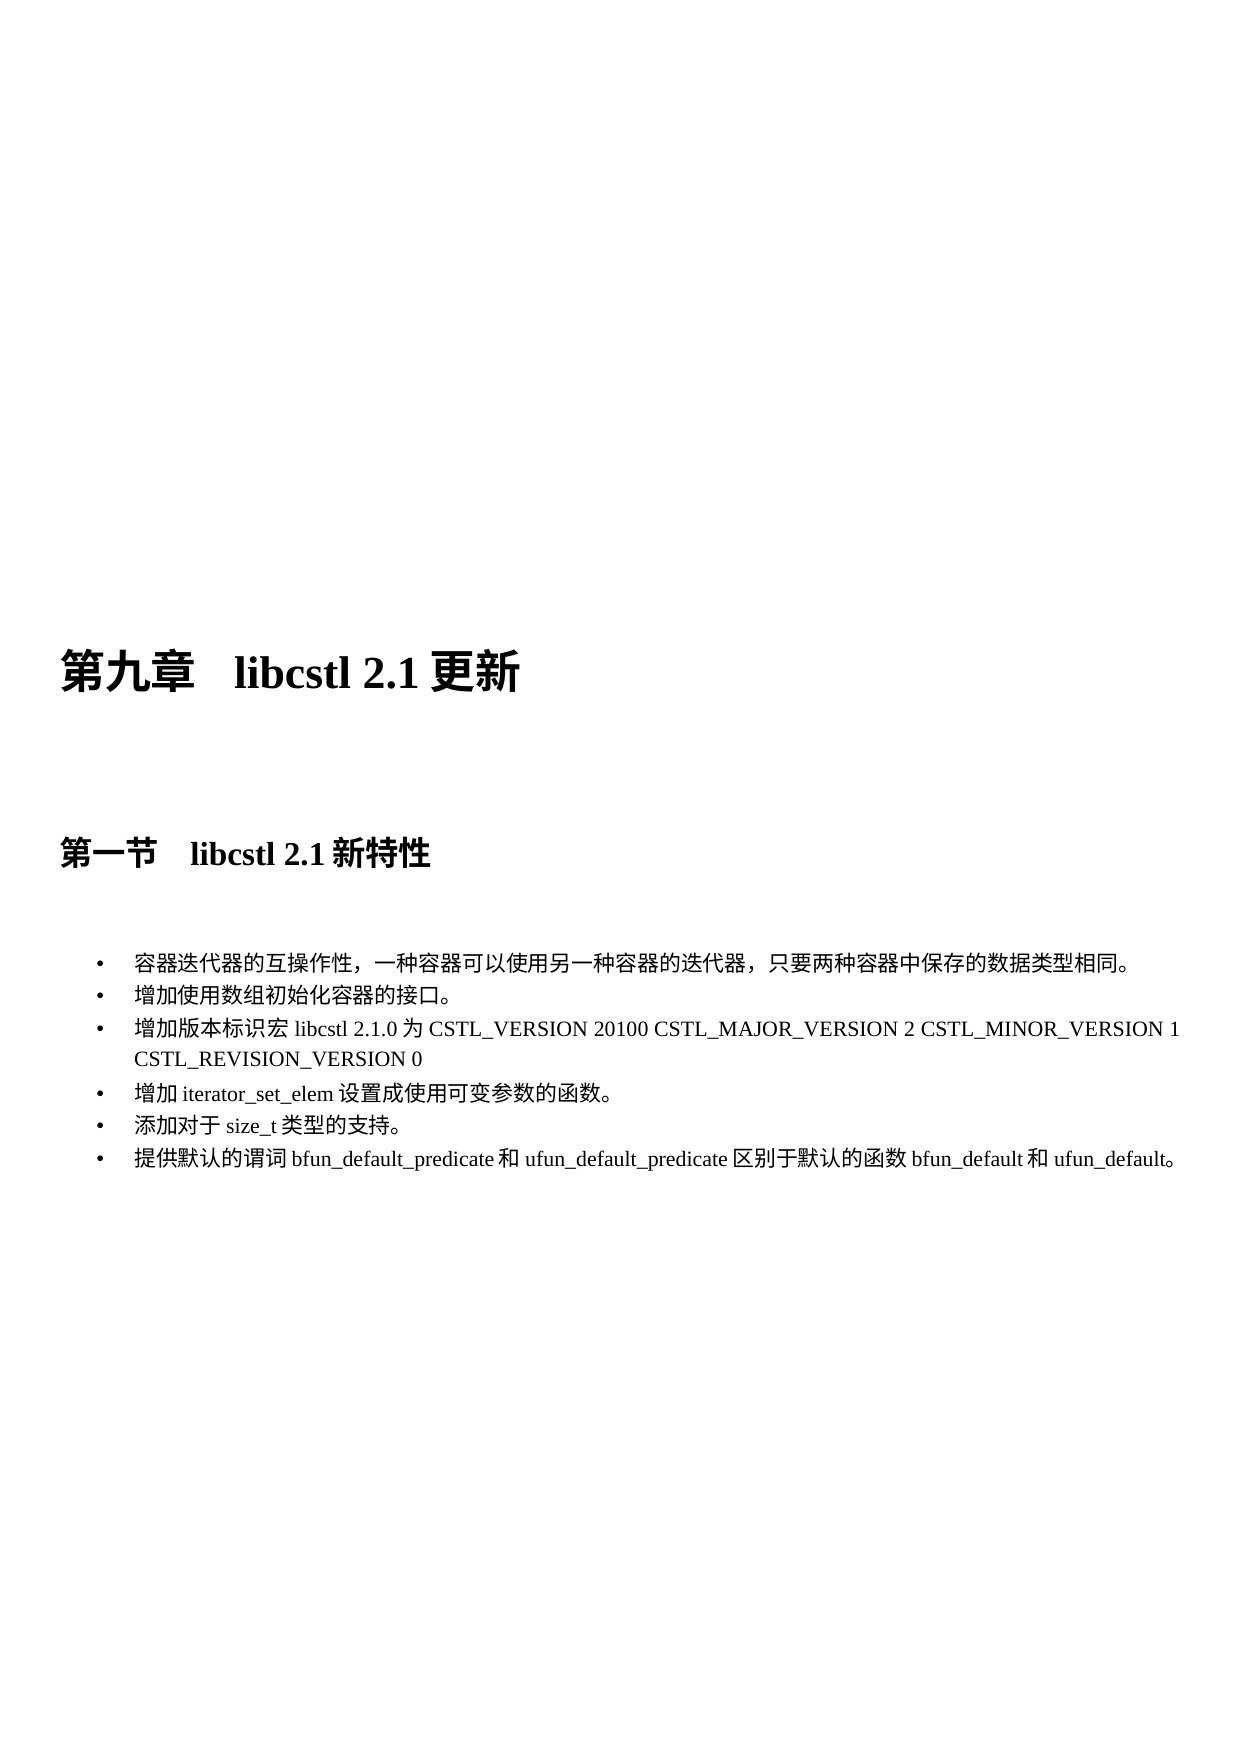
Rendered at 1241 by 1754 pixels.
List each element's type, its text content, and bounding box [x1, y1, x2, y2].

list 添加对于size_t类型的支持。 [96, 1108, 1181, 1140]
list 增加版本标识宏libcstl 2.1.0为CSTL_VERSION 20100 CSTL_MAJOR_VERSION 2 CSTL_MINOR_VERSION 1 CSTL_REVISION_VERSION 0 [96, 1010, 1181, 1075]
list 增加使用数组初始化容器的接口。 [96, 978, 1181, 1010]
list 容器迭代器的互操作性，一种容器可以使用另一种容器的迭代器，只要两种容器中保存的数据类型相同。 [96, 945, 1181, 978]
list 增加iterator_set_elem设置成使用可变参数的函数。 [96, 1075, 1181, 1108]
list 提供默认的谓词bfun_default_predicate和ufun_default_predicate区别于默认的函数bfun_default和ufun_default。 [96, 1140, 1181, 1173]
subtitle libcstl 2.1新特性 [59, 818, 1181, 883]
subtitle libcstl 2.1更新 [59, 620, 1181, 717]
